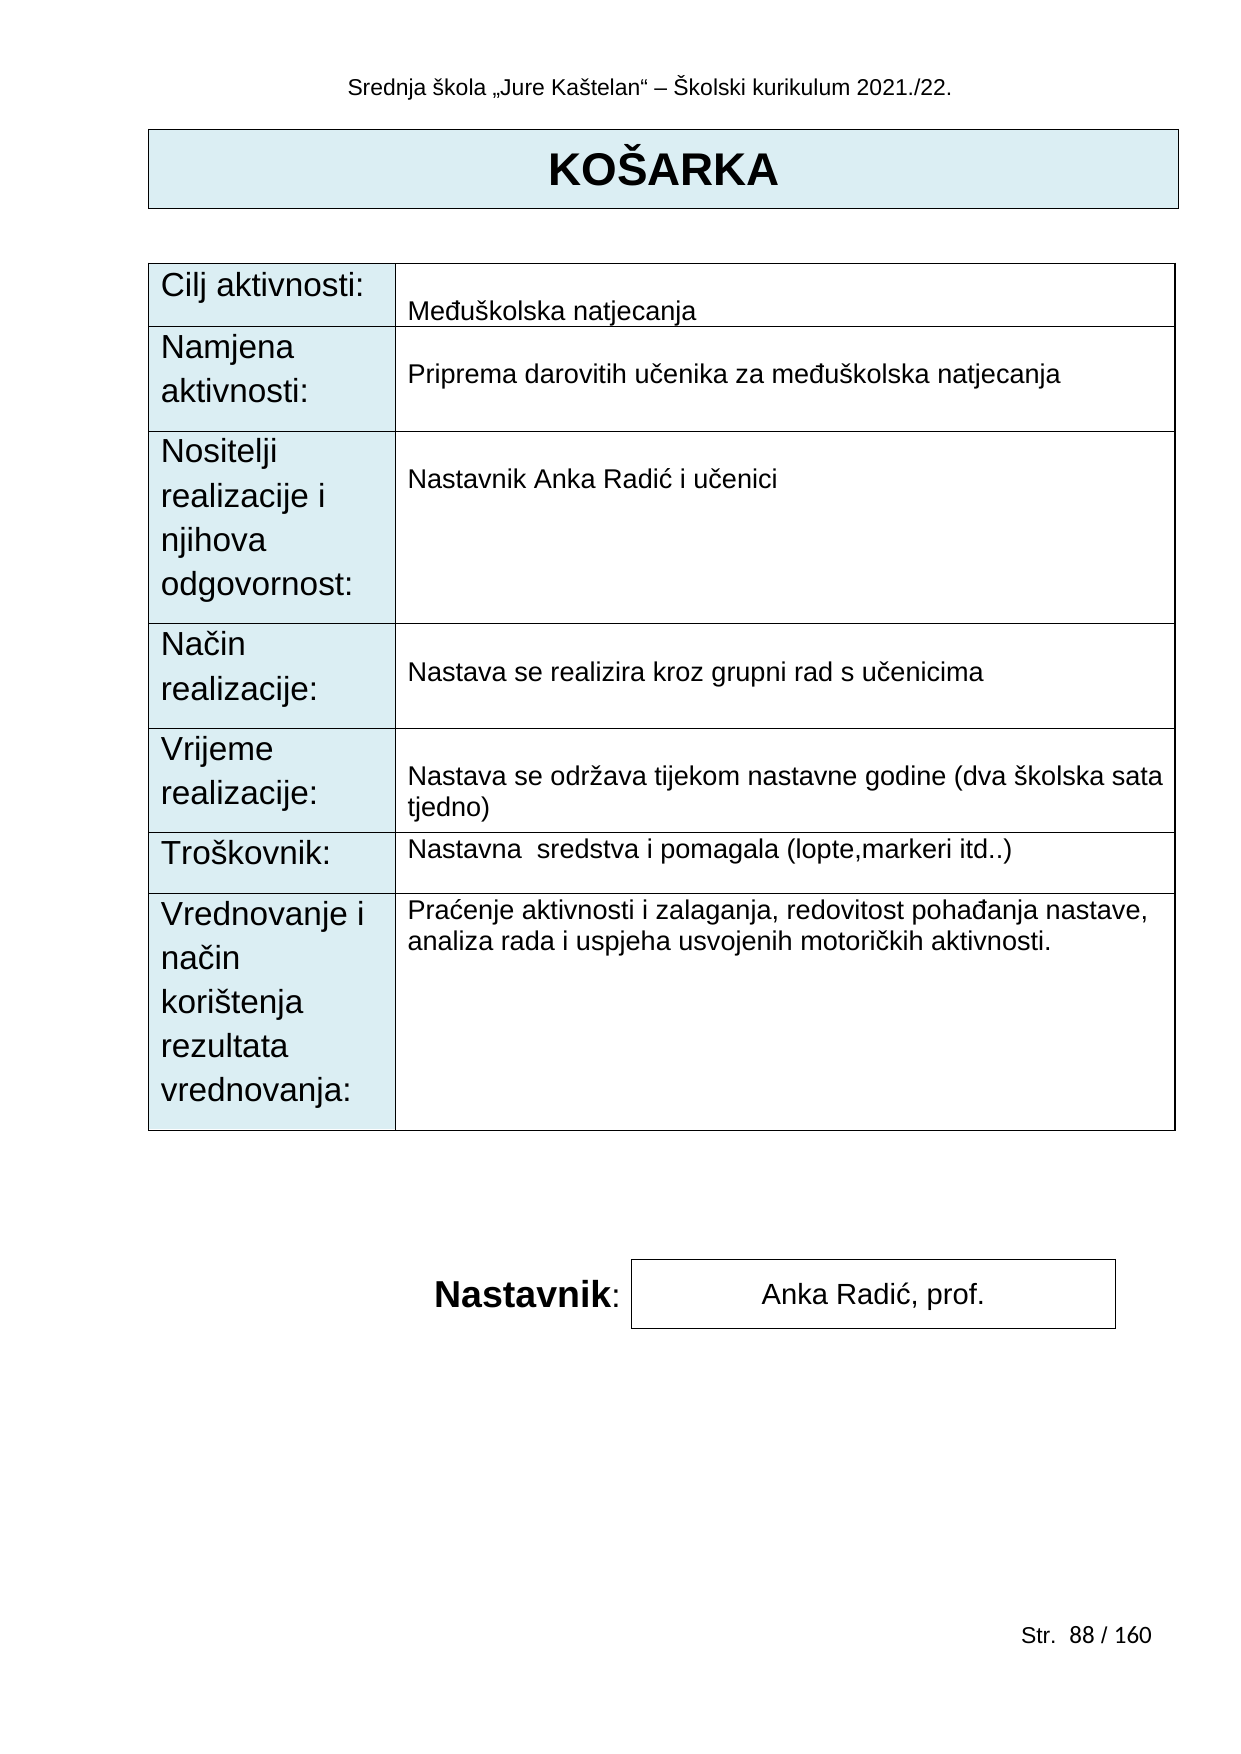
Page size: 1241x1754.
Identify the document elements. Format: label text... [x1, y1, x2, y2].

table_header Anka Radić, prof. [632, 1260, 1115, 1328]
table_cell Praćenje aktivnosti i zalaganja, redovitost pohađanja nastave, analiza rada i uspjeha usvojenih motoričkih aktivnosti. [396, 894, 1174, 1129]
table_header Cilj aktivnosti: [149, 264, 395, 326]
table_cell Način realizacije: [149, 624, 395, 728]
table_cell Troškovnik: [149, 833, 395, 893]
table_header Međuškolska natjecanja [396, 264, 1174, 326]
table_cell Nastavna sredstva i pomagala (lopte,markeri itd..) [396, 833, 1174, 893]
table_cell Vrijeme realizacije: [149, 729, 395, 832]
table_cell Nastava se realizira kroz grupni rad s učenicima [396, 624, 1174, 728]
table_cell Nastava se održava tijekom nastavne godine (dva školska sata tjedno) [396, 729, 1174, 832]
table_header KOŠARKA [149, 130, 1178, 208]
table_cell Namjena aktivnosti: [149, 327, 395, 431]
table_cell Priprema darovitih učenika za međuškolska natjecanja [396, 327, 1174, 431]
table_cell Nositelji realizacije i njihova odgovornost: [149, 432, 395, 623]
table_header Nastavnik: [148, 1259, 631, 1328]
table_cell Nastavnik Anka Radić i učenici [396, 432, 1174, 623]
table_cell Vrednovanje i način korištenja rezultata vrednovanja: [149, 894, 395, 1129]
